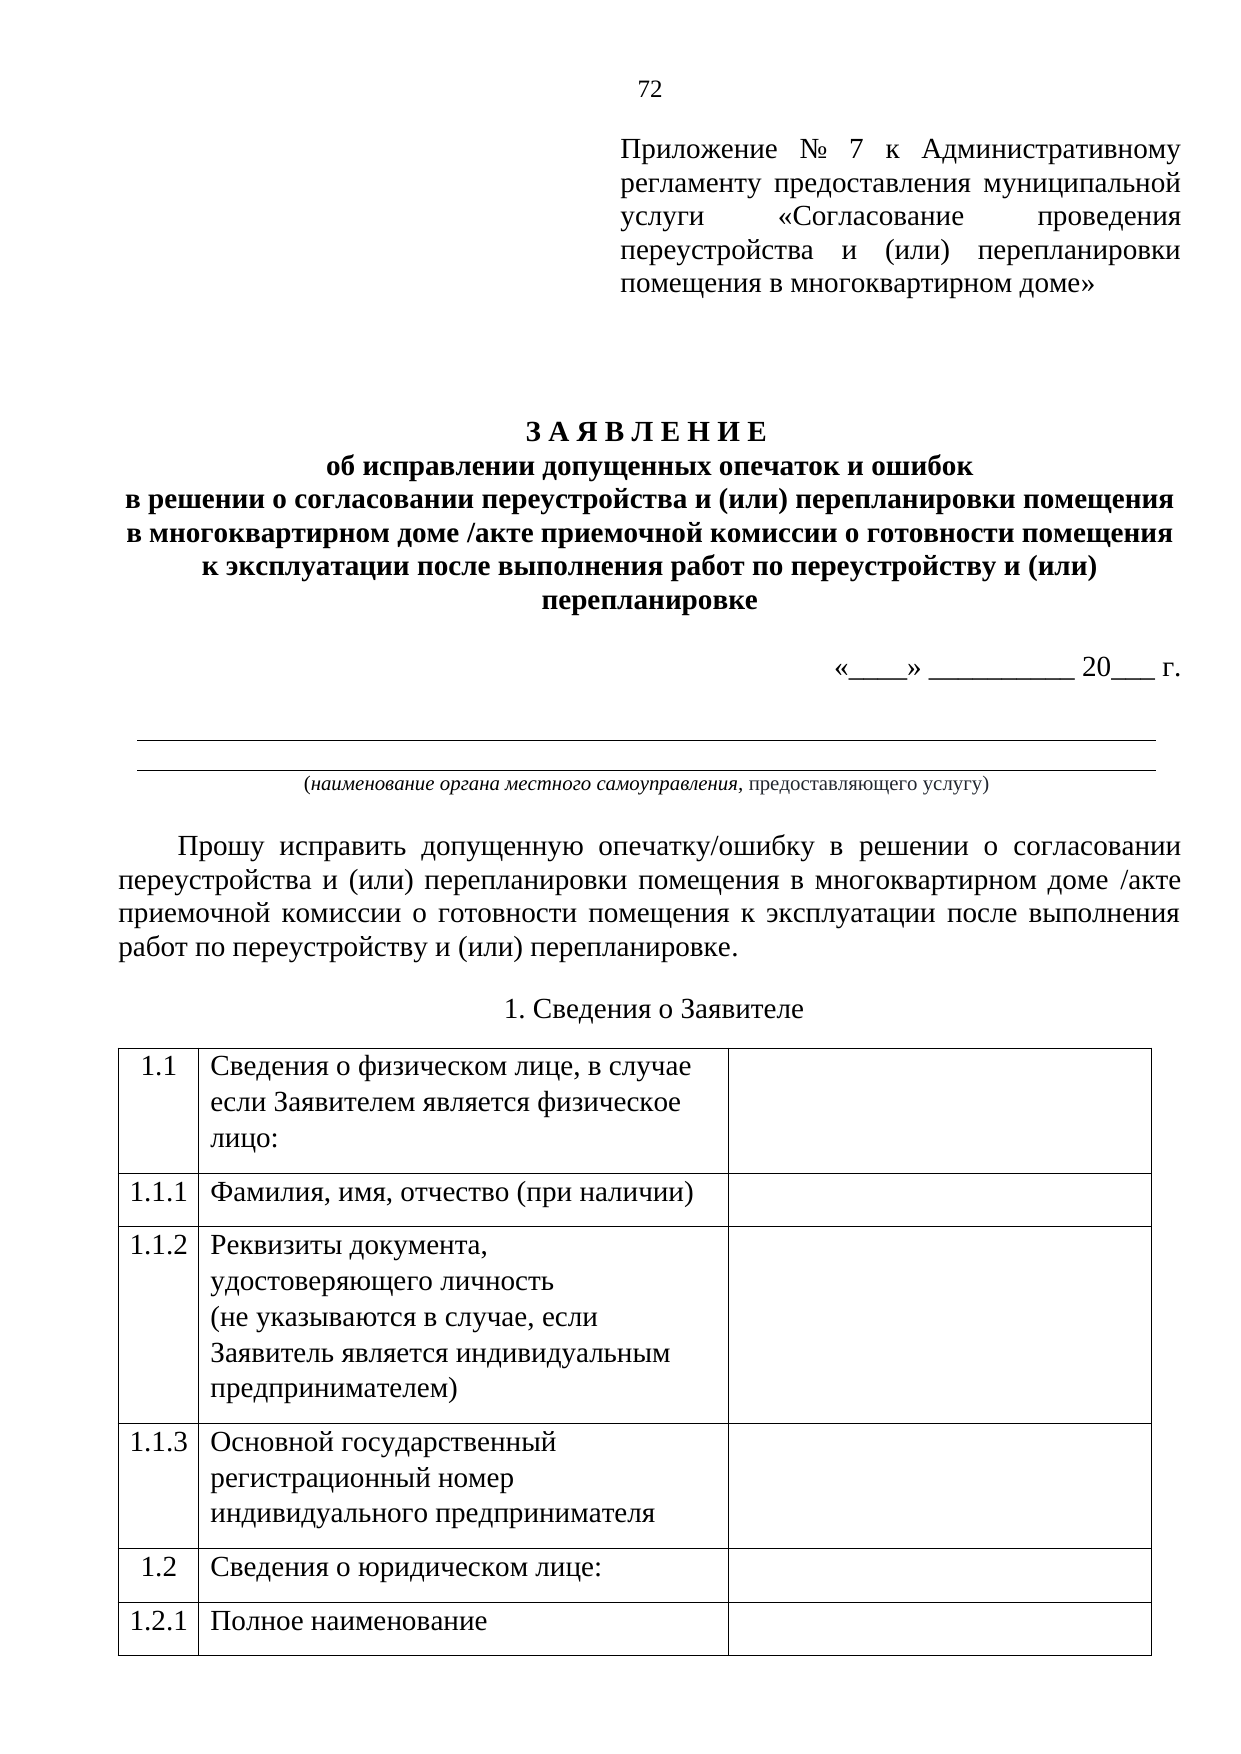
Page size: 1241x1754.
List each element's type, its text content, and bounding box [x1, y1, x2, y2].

table_cell 1.1.1 [119, 1174, 198, 1226]
table_cell Реквизиты документа, удостоверяющего личность (не указываются в случае, если Заявитель является индивидуальным предпринимателем) [199, 1227, 728, 1423]
text Приложение № 7 к Административному регламенту предоставления муниципальной услуги «Согласование проведения переустройства и (или) перепланировки помещения в многоквартирном доме» [620, 131, 1181, 299]
table_header [137, 711, 1156, 740]
table_cell [729, 1227, 1151, 1423]
table_cell Полное наименование [199, 1603, 728, 1655]
table_cell Фамилия, имя, отчество (при наличии) [199, 1174, 728, 1226]
table_cell Основной государственный регистрационный номер индивидуального предпринимателя [199, 1424, 728, 1548]
text З А Я В Л Е Н И Е [118, 414, 1181, 448]
table_cell [729, 1549, 1151, 1602]
table_cell [729, 1424, 1151, 1548]
text об исправлении допущенных опечаток и ошибок в решении о согласовании переустройства и (или) перепланировки помещения в многоквартирном доме /акте приемочной комиссии о готовности помещения к эксплуатации после выполнения работ по переустройству и (или) перепланировке [118, 448, 1181, 615]
table_cell Сведения о физическом лице, в случае если Заявителем является физическое лицо: [199, 1049, 728, 1173]
table_cell [137, 741, 1156, 770]
table_cell [729, 1049, 1151, 1173]
table_cell 1.1 [119, 1049, 198, 1173]
text «____» __________ 20___ г. [118, 649, 1181, 682]
table_cell Сведения о юридическом лице: [199, 1549, 728, 1602]
table_cell [729, 1603, 1151, 1655]
table_cell 1.2.1 [119, 1603, 198, 1655]
table_cell 1.1.2 [119, 1227, 198, 1423]
table_cell 1.1.3 [119, 1424, 198, 1548]
text Прошу исправить допущенную опечатку/ошибку в решении о согласовании переустройства и (или) перепланировки помещения в многоквартирном доме /акте приемочной комиссии о готовности помещения к эксплуатации после выполнения работ по переустройству и (или) перепланировке. [118, 828, 1181, 962]
table_cell (наименование органа местного самоуправления, предоставляющего услугу) [137, 771, 1156, 795]
table_header 1. Сведения о Заявителе [118, 991, 1152, 1047]
table_cell 1.2 [119, 1549, 198, 1602]
table_cell [729, 1174, 1151, 1226]
